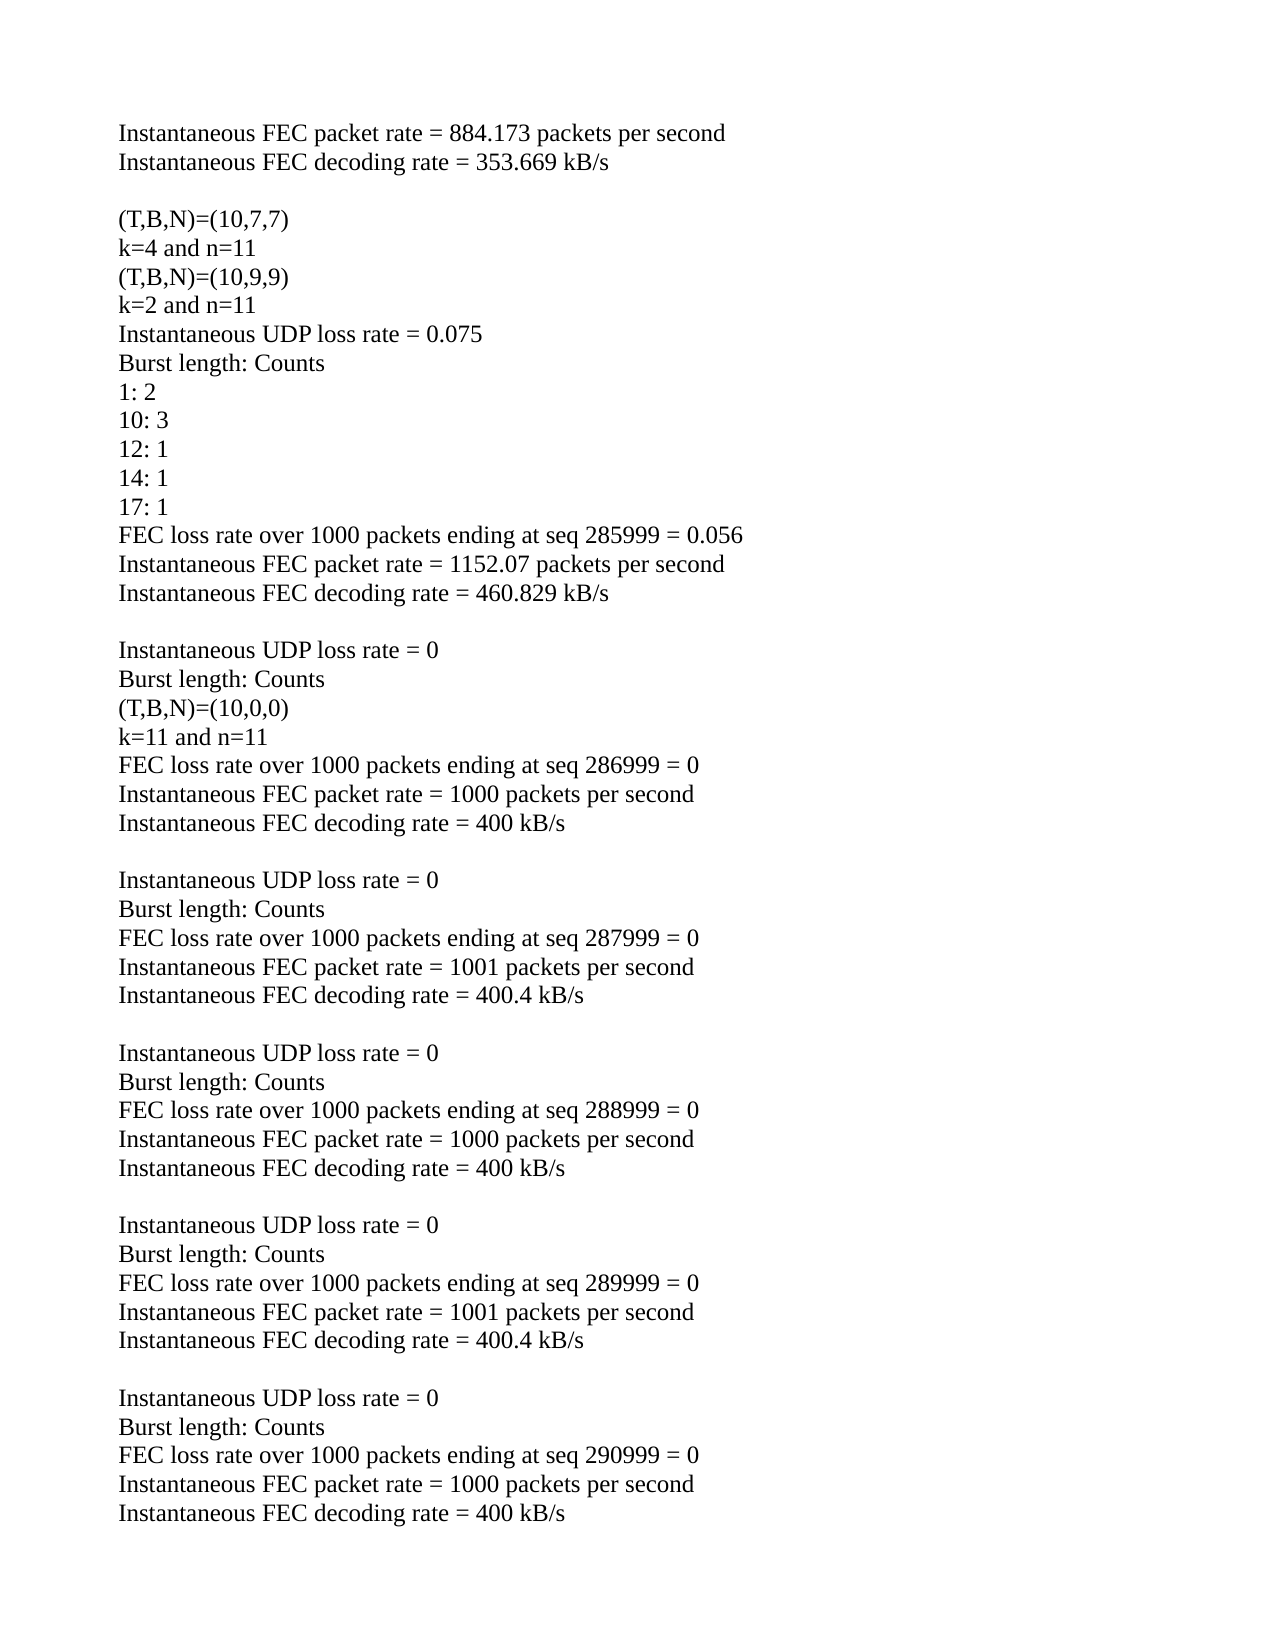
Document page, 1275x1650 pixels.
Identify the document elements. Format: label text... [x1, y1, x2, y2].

text Instantaneous FEC packet rate = 1000 packets per second [118, 1124, 1157, 1153]
text Instantaneous UDP loss rate = 0 [118, 1383, 1157, 1412]
text FEC loss rate over 1000 packets ending at seq 290999 = 0 [118, 1441, 1157, 1469]
text Instantaneous FEC decoding rate = 400 kB/s [118, 1498, 1157, 1527]
text 17: 1 [118, 492, 1157, 521]
text 10: 3 [118, 406, 1157, 434]
text Instantaneous UDP loss rate = 0 [118, 866, 1157, 894]
text Instantaneous UDP loss rate = 0 [118, 636, 1157, 664]
text Instantaneous FEC decoding rate = 400.4 kB/s [118, 981, 1157, 1009]
text FEC loss rate over 1000 packets ending at seq 285999 = 0.056 [118, 521, 1157, 549]
text Instantaneous FEC decoding rate = 460.829 kB/s [118, 578, 1157, 607]
text k=2 and n=11 [118, 291, 1157, 319]
text (T,B,N)=(10,7,7) [118, 204, 1157, 233]
text Instantaneous FEC packet rate = 1001 packets per second [118, 1297, 1157, 1326]
text Instantaneous FEC decoding rate = 400.4 kB/s [118, 1326, 1157, 1354]
text Burst length: Counts [118, 1412, 1157, 1441]
text FEC loss rate over 1000 packets ending at seq 289999 = 0 [118, 1268, 1157, 1297]
text Burst length: Counts [118, 894, 1157, 923]
text Instantaneous FEC packet rate = 1000 packets per second [118, 1469, 1157, 1498]
text Instantaneous FEC decoding rate = 400 kB/s [118, 1153, 1157, 1182]
text Burst length: Counts [118, 348, 1157, 377]
text (T,B,N)=(10,9,9) [118, 262, 1157, 291]
text k=11 and n=11 [118, 722, 1157, 751]
text Instantaneous FEC packet rate = 1152.07 packets per second [118, 549, 1157, 578]
text Burst length: Counts [118, 664, 1157, 693]
text Instantaneous FEC decoding rate = 400 kB/s [118, 808, 1157, 837]
text 1: 2 [118, 377, 1157, 406]
text 12: 1 [118, 434, 1157, 463]
text FEC loss rate over 1000 packets ending at seq 286999 = 0 [118, 751, 1157, 779]
text Instantaneous FEC packet rate = 884.173 packets per second [118, 118, 1157, 147]
text FEC loss rate over 1000 packets ending at seq 288999 = 0 [118, 1096, 1157, 1124]
text Instantaneous UDP loss rate = 0.075 [118, 319, 1157, 348]
text Burst length: Counts [118, 1067, 1157, 1096]
text Instantaneous UDP loss rate = 0 [118, 1211, 1157, 1239]
text Burst length: Counts [118, 1239, 1157, 1268]
text 14: 1 [118, 463, 1157, 492]
text Instantaneous FEC decoding rate = 353.669 kB/s [118, 147, 1157, 176]
text Instantaneous UDP loss rate = 0 [118, 1038, 1157, 1067]
text FEC loss rate over 1000 packets ending at seq 287999 = 0 [118, 923, 1157, 952]
text Instantaneous FEC packet rate = 1000 packets per second [118, 779, 1157, 808]
text (T,B,N)=(10,0,0) [118, 693, 1157, 722]
text Instantaneous FEC packet rate = 1001 packets per second [118, 952, 1157, 981]
text k=4 and n=11 [118, 233, 1157, 262]
